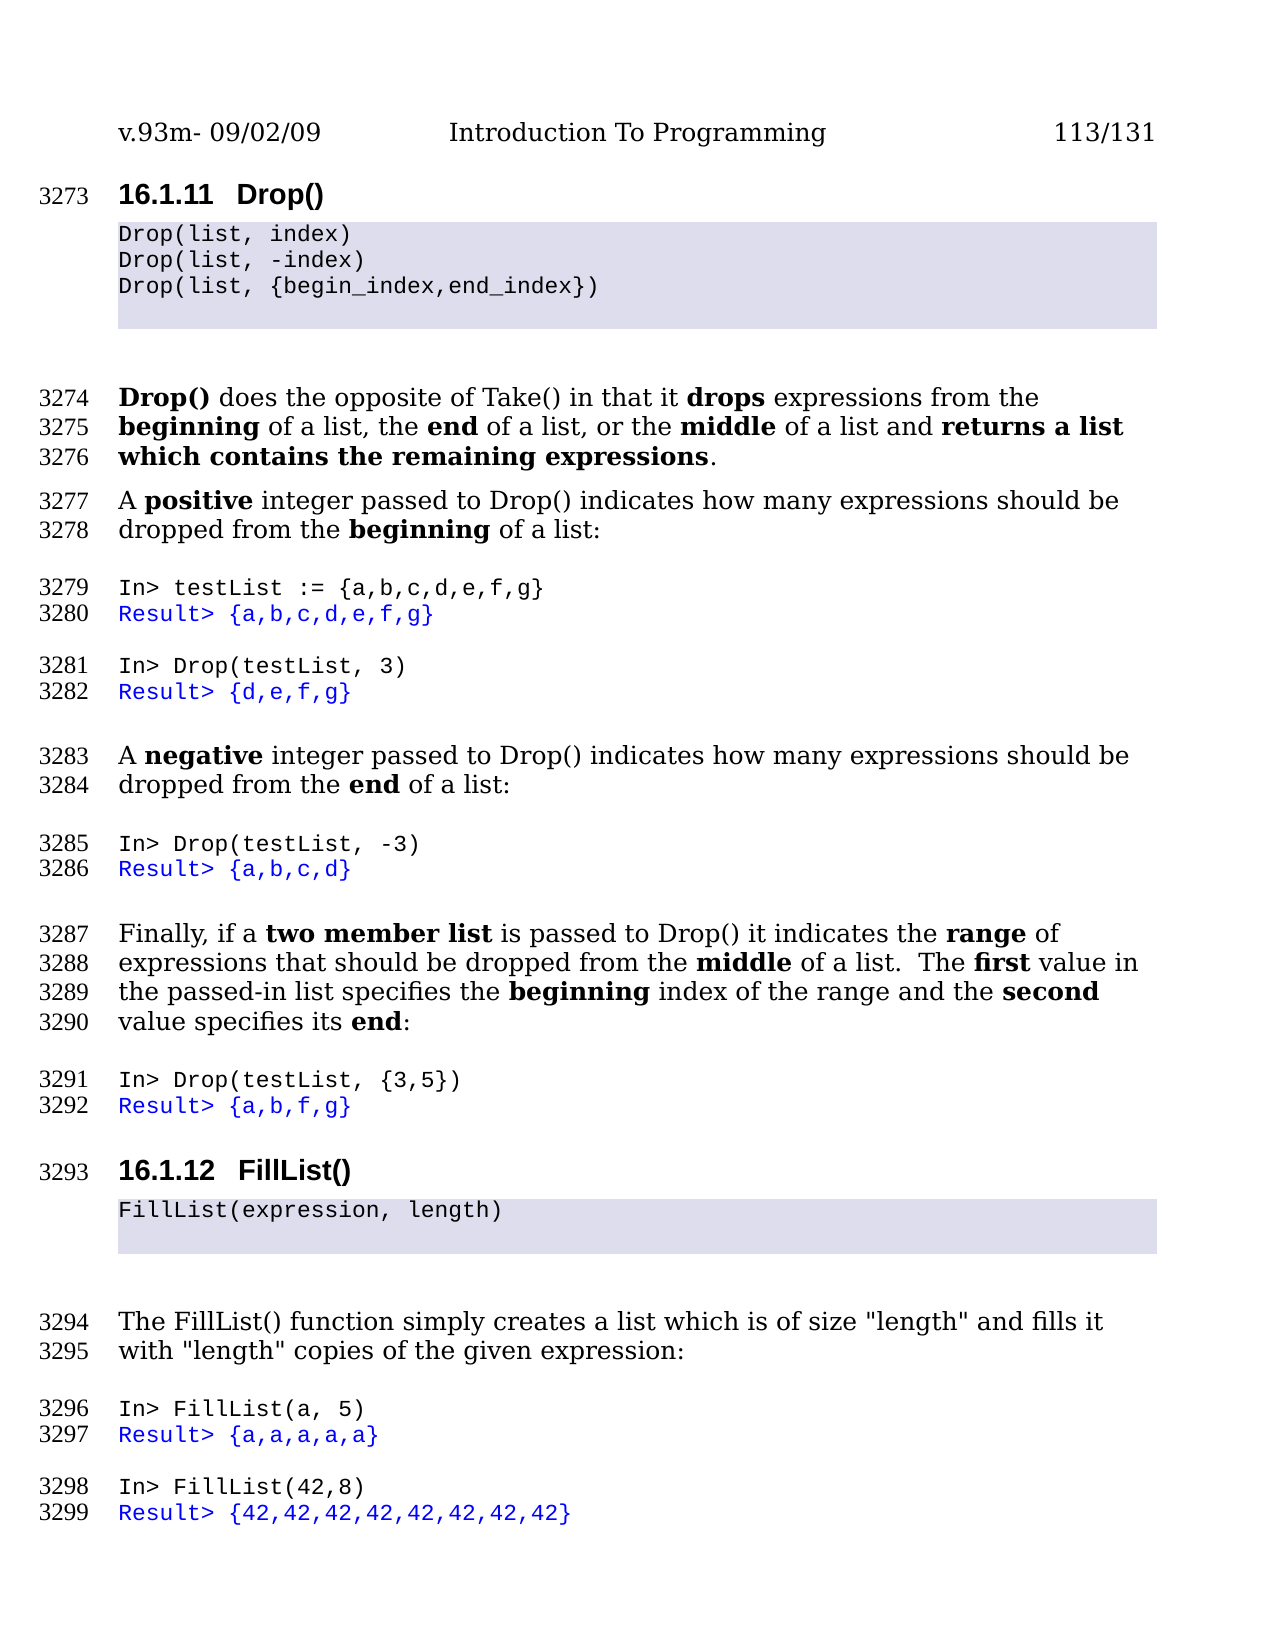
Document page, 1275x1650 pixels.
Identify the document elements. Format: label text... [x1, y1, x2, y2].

text In> FillList(42,8) [118, 1475, 1157, 1501]
text Result> {a,b,c,d,e,f,g} [118, 602, 1157, 628]
text Finally, if a two member list is passed to Drop() it indicates the range of expressions that should be dropped from the middle of a list. The first value in the passed-in list specifies the beginning index of the range and the second value specifies its end: [118, 919, 1157, 1036]
table_header FillList(expression, length) [118, 1199, 1157, 1254]
text In> FillList(a, 5) [118, 1397, 1157, 1423]
text A positive integer passed to Drop() indicates how many expressions should be dropped from the beginning of a list: [118, 486, 1157, 544]
subtitle Drop() [118, 177, 1157, 210]
text In> testList := {a,b,c,d,e,f,g} [118, 577, 1157, 602]
text The FillList() function simply creates a list which is of size "length" and fills it with "length" copies of the given expression: [118, 1307, 1157, 1365]
text Drop() does the opposite of Take() in that it drops expressions from the beginning of a list, the end of a list, or the middle of a list and returns a list which contains the remaining expressions. [118, 383, 1157, 471]
table_header Drop(list, index) Drop(list, -index) Drop(list, {begin_index,end_index}) [118, 222, 1157, 329]
text Result> {d,e,f,g} [118, 680, 1157, 706]
text Result> {42,42,42,42,42,42,42,42} [118, 1501, 1157, 1527]
text A negative integer passed to Drop() indicates how many expressions should be dropped from the end of a list: [118, 741, 1157, 800]
text Result> {a,a,a,a,a} [118, 1423, 1157, 1449]
text In> Drop(testList, {3,5}) [118, 1068, 1157, 1094]
text Result> {a,b,c,d} [118, 858, 1157, 884]
subtitle FillList() [118, 1153, 1157, 1187]
text In> Drop(testList, 3) [118, 654, 1157, 680]
text In> Drop(testList, -3) [118, 832, 1157, 858]
text Result> {a,b,f,g} [118, 1094, 1157, 1120]
